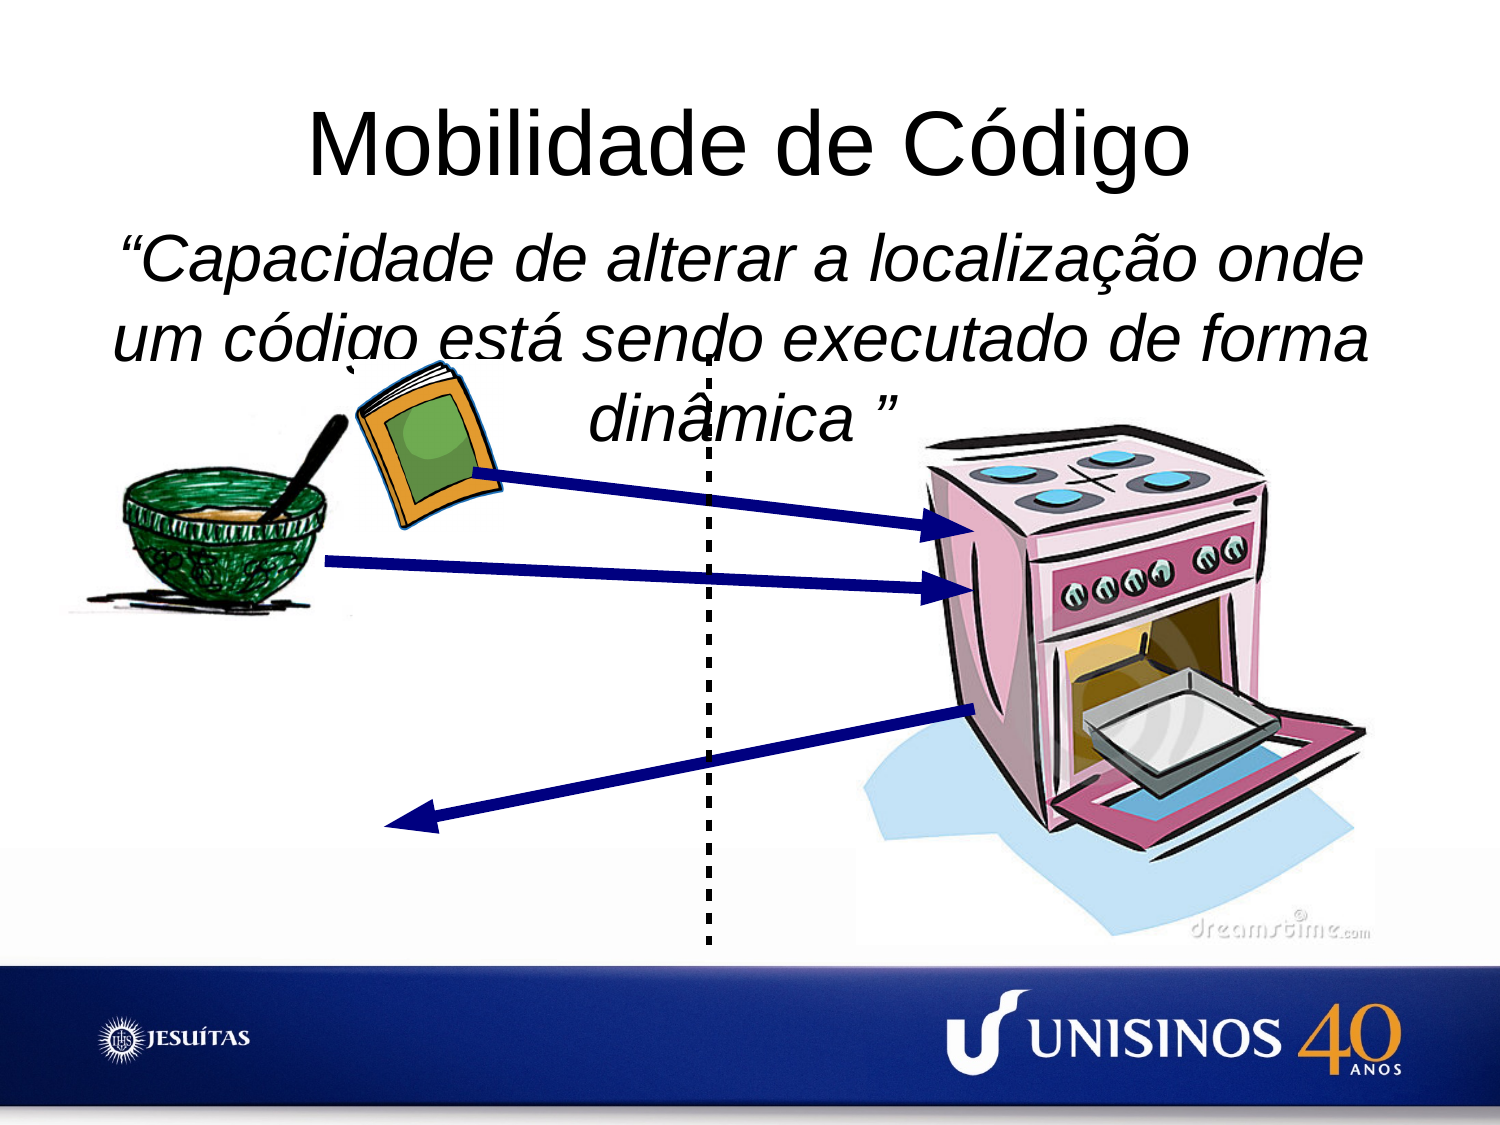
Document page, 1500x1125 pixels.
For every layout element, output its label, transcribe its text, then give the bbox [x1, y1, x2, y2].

picture [0, 417, 1500, 1125]
list “Capacidade de alterar a localização onde um código está sendo executado de forma dinâmica.” [67, 206, 1418, 474]
title Mobilidade de Código [75, 45, 1426, 233]
picture [59, 359, 504, 621]
